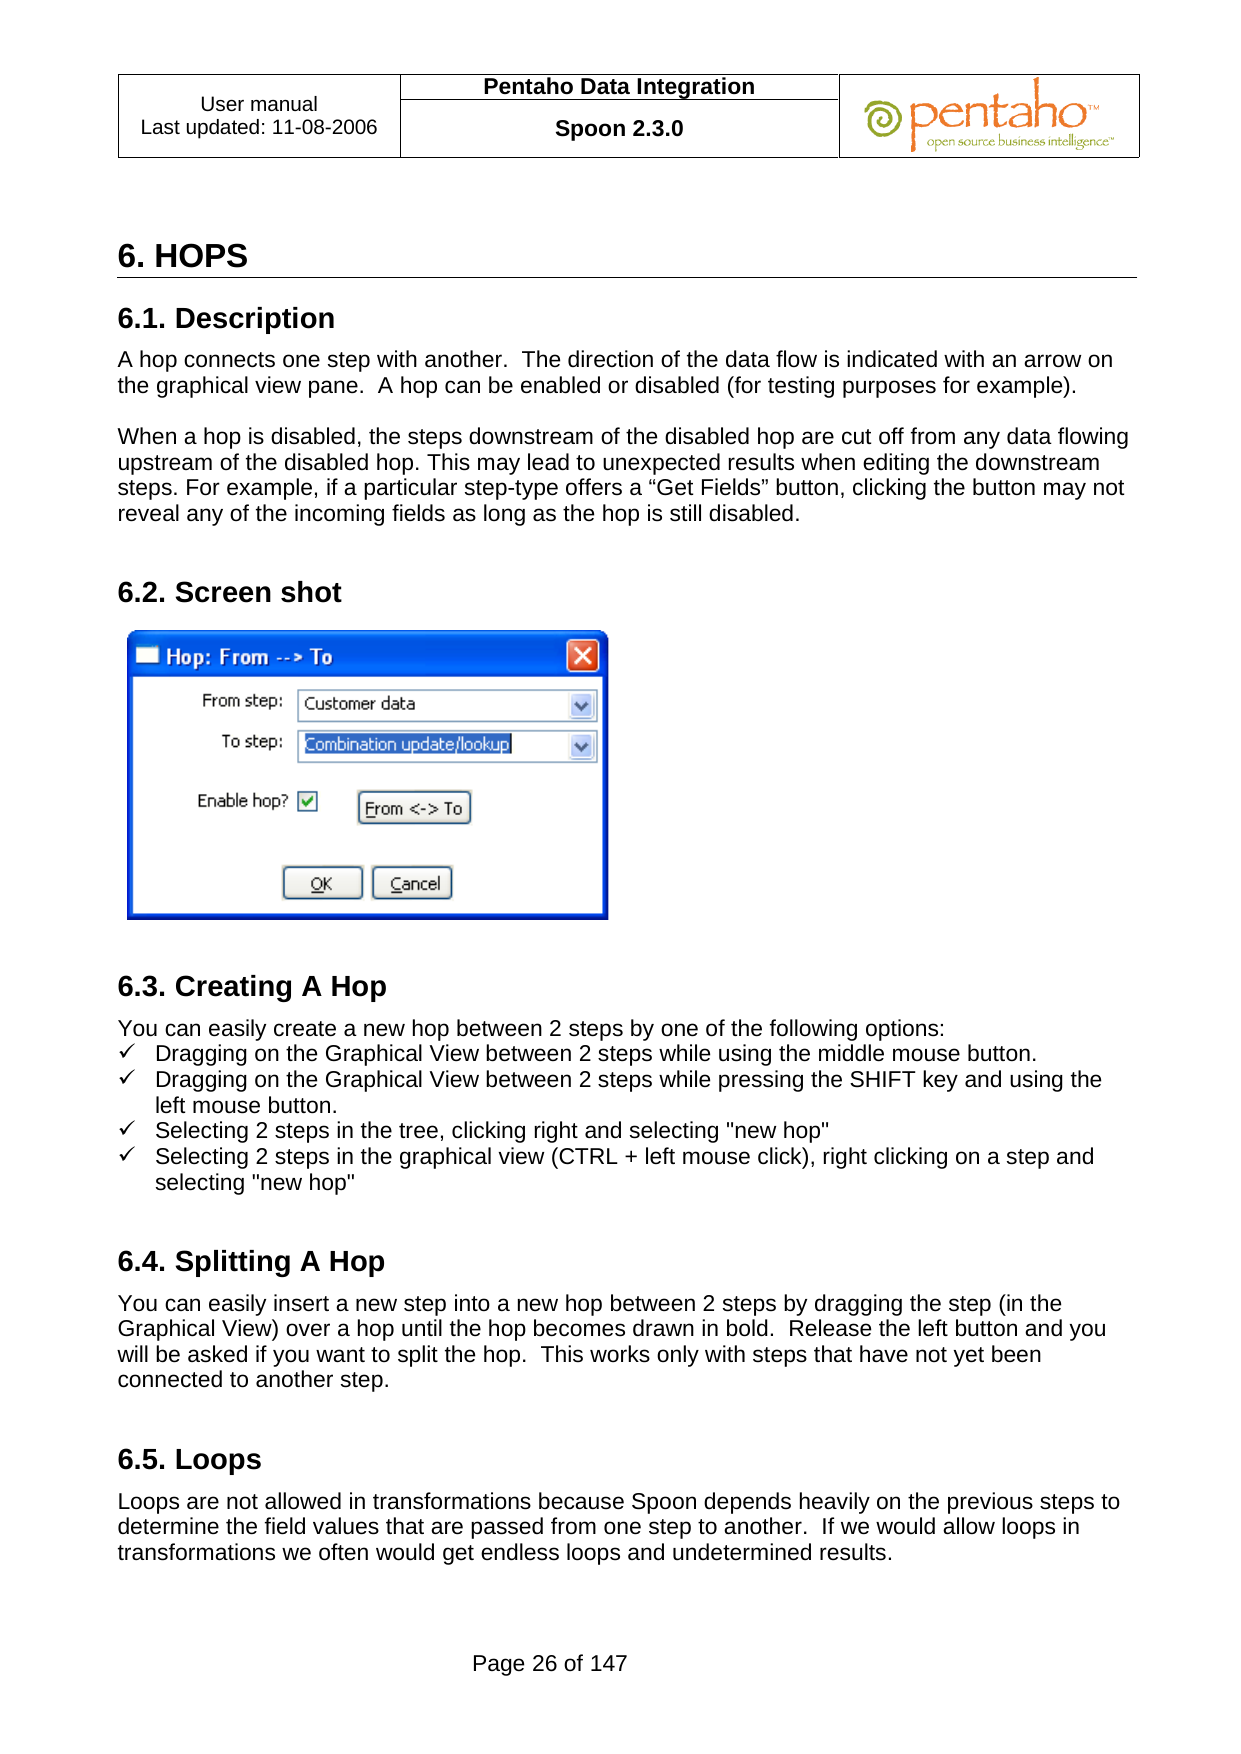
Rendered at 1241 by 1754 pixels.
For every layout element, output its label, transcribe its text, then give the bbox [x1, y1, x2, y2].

text Loops are not allowed in transformations because Spoon depends heavily on the previous steps to determine the field values that are passed from one step to another. If we would allow loops in transformations we often would get endless loops and undetermined results. [117, 1488, 1137, 1565]
subtitle Creating A Hop [117, 970, 1137, 1003]
text You can easily insert a new step into a new hop between 2 steps by dragging the step (in the Graphical View) over a hop until the hop becomes drawn in bold. Release the left button and you will be asked if you want to split the hop. This works only with steps that have not yet been connected to another step. [117, 1291, 1137, 1393]
subtitle Loops [117, 1443, 1137, 1476]
text When a hop is disabled, the steps downstream of the disabled hop are cut off from any data flowing upstream of the disabled hop. This may lead to unexpected results when editing the downstream steps. For example, if a particular step-type offers a “Get Fields” button, clicking the button may not reveal any of the incoming fields as long as the hop is still disabled. [117, 424, 1137, 526]
text You can easily create a new hop between 2 steps by one of the following options: [117, 1015, 1137, 1041]
list Selecting 2 steps in the graphical view (CTRL + left mouse click), right clicking on a step and selecting "new hop" [117, 1143, 1137, 1195]
list Dragging on the Graphical View between 2 steps while pressing the SHIFT key and using the left mouse button. [117, 1067, 1137, 1118]
picture [127, 630, 609, 920]
subtitle Splitting A Hop [117, 1245, 1137, 1278]
subtitle Hops [117, 238, 1137, 277]
subtitle Screen shot [117, 576, 1137, 609]
text A hop connects one step with another. The direction of the data flow is indicated with an arrow on the graphical view pane. A hop can be enabled or disabled (for testing purposes for example). [117, 347, 1137, 398]
list Selecting 2 steps in the tree, clicking right and selecting "new hop" [117, 1118, 1137, 1143]
subtitle Description [117, 302, 1137, 334]
list Dragging on the Graphical View between 2 steps while using the middle mouse button. [117, 1041, 1137, 1067]
